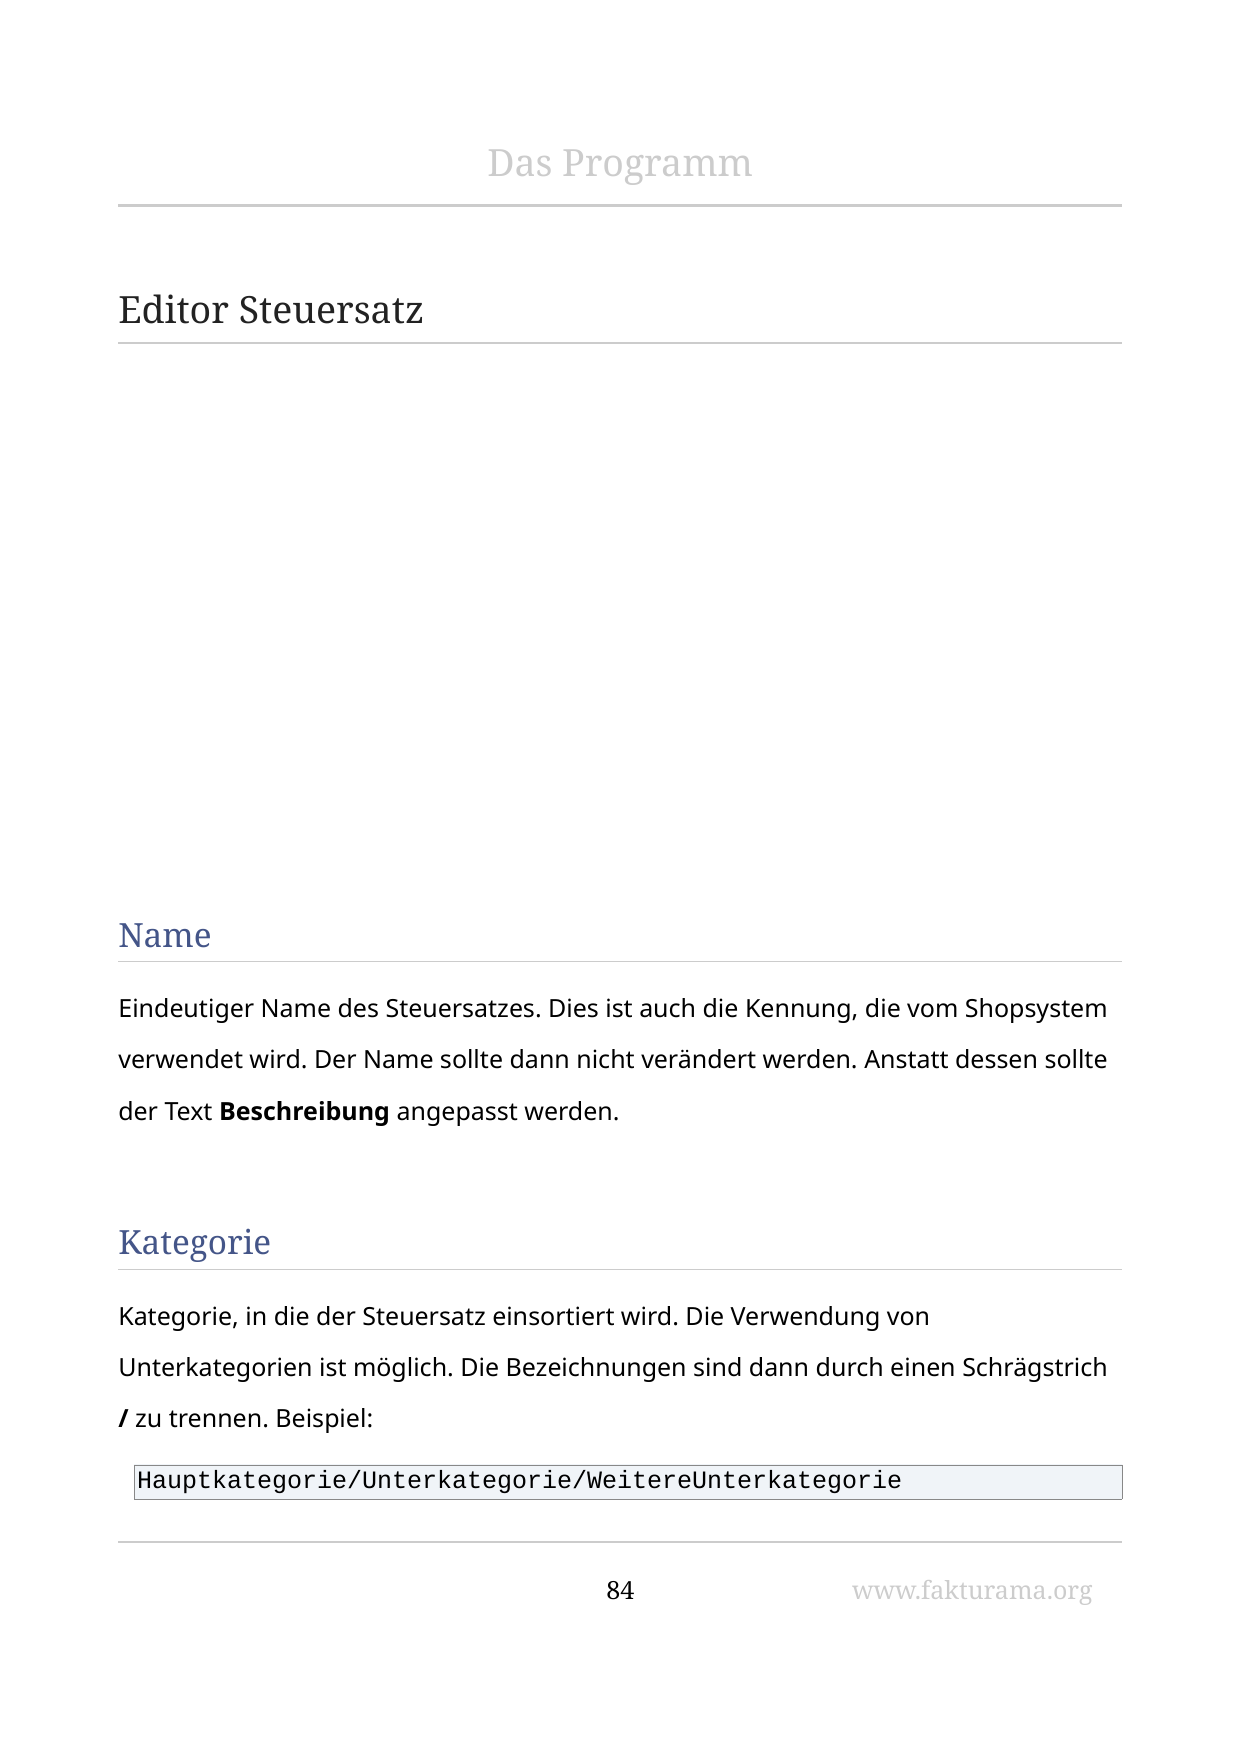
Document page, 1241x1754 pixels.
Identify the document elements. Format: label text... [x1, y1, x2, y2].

subtitle Editor Steuersatz [118, 283, 1122, 342]
text Eindeutiger Name des Steuersatzes. Dies ist auch die Kennung, die vom Shopsystem verwendet wird. Der Name sollte dann nicht verändert werden. Anstatt dessen sollte der Text Beschreibung angepasst werden. [118, 991, 1122, 1127]
text Kategorie, in die der Steuersatz einsortiert wird. Die Verwendung von Unterkategorien ist möglich. Die Bezeichnungen sind dann durch einen Schrägstrich / zu trennen. Beispiel: [118, 1299, 1122, 1435]
text Hauptkategorie/Unterkategorie/WeitereUnterkategorie [135, 1466, 1122, 1499]
subtitle Name [118, 911, 1122, 961]
subtitle Kategorie [118, 1219, 1122, 1269]
